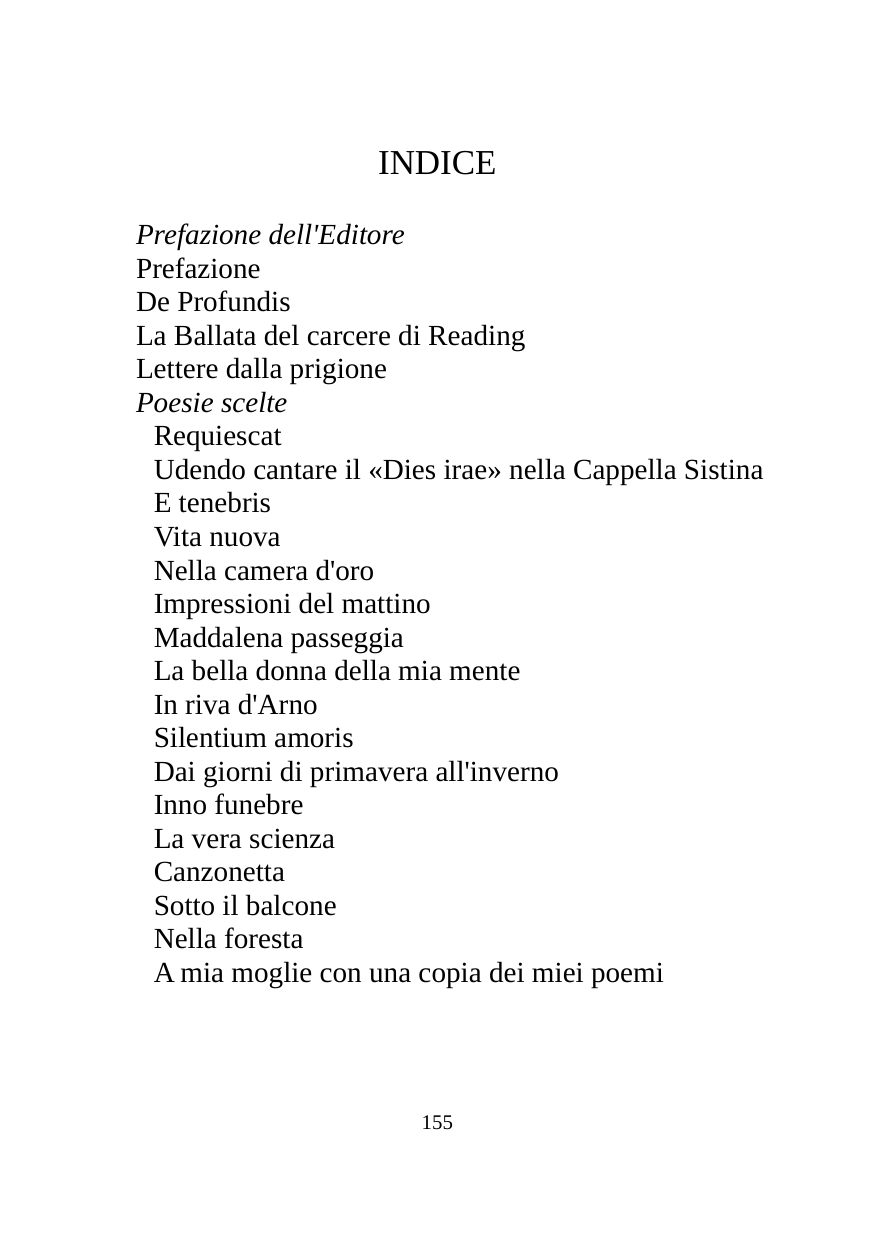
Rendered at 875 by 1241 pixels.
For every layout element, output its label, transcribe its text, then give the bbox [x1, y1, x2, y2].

text Dai giorni di primavera all'inverno [153, 754, 768, 787]
text Lettere dalla prigione [106, 351, 768, 385]
text Silentium amoris [153, 720, 768, 754]
text Requiescat [153, 418, 768, 452]
text Sotto il balcone [153, 888, 768, 922]
text E tenebris [153, 486, 768, 519]
text Poesie scelte [106, 385, 768, 418]
text Nella foresta [153, 922, 768, 955]
text La vera scienza [153, 821, 768, 854]
text Canzonetta [153, 854, 768, 888]
text Prefazione dell'Editore [106, 217, 768, 251]
subtitle INDICE [106, 142, 768, 182]
text Prefazione [106, 251, 768, 284]
text Impressioni del mattino [153, 586, 768, 620]
text Inno funebre [153, 787, 768, 821]
text De Profundis [106, 284, 768, 318]
text A mia moglie con una copia dei miei poemi [153, 955, 768, 989]
text Vita nuova [153, 519, 768, 553]
text In riva d'Arno [153, 687, 768, 720]
text Udendo cantare il «Dies irae» nella Cappella Sistina [153, 452, 768, 486]
text La bella donna della mia mente [153, 653, 768, 687]
text Nella camera d'oro [153, 553, 768, 586]
text La Ballata del carcere di Reading [106, 318, 768, 351]
text Maddalena passeggia [153, 620, 768, 653]
